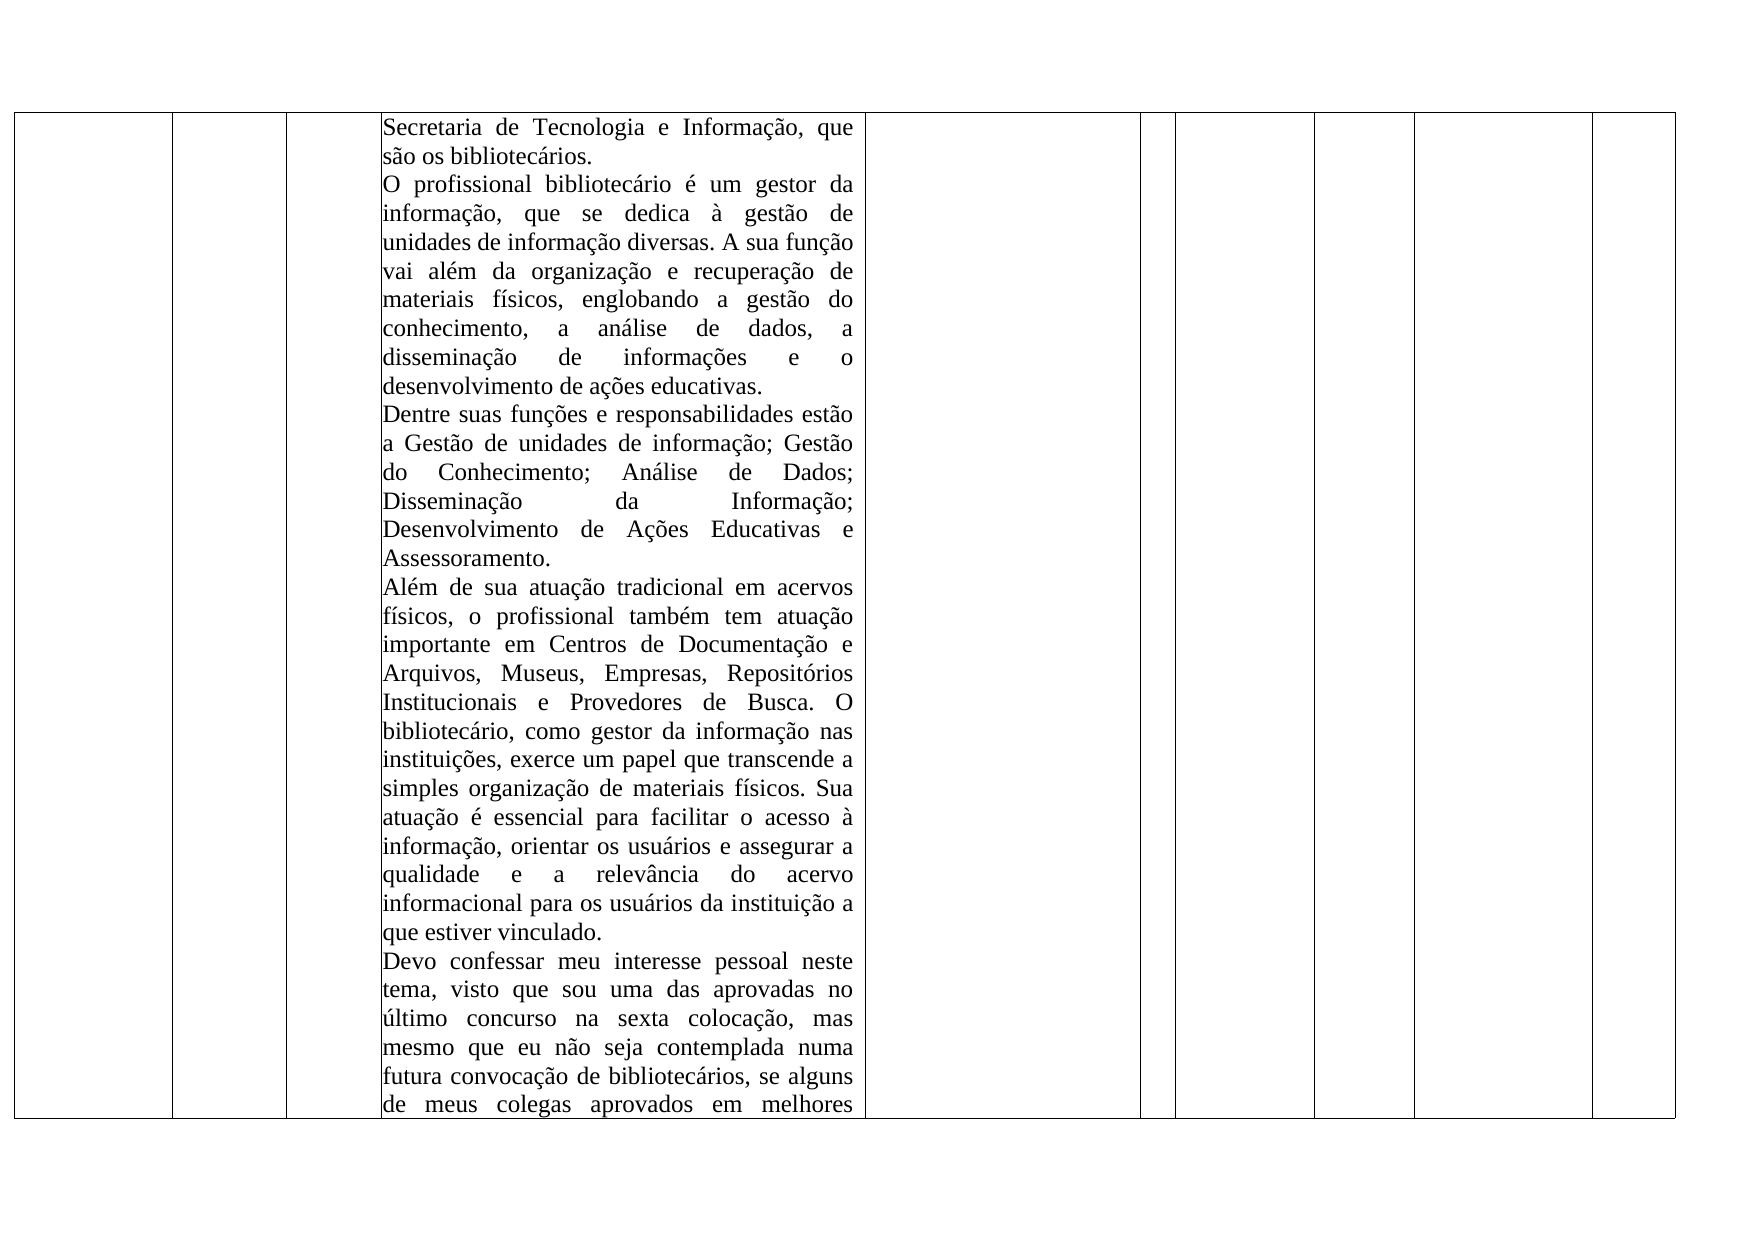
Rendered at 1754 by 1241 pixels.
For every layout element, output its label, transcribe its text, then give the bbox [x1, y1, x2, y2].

table_cell [1141, 113, 1175, 1118]
table_cell [1315, 113, 1414, 1118]
table_cell [287, 113, 381, 1118]
table_cell [1593, 113, 1675, 1118]
table_cell [1676, 112, 1745, 1118]
table_cell Secretaria de Tecnologia e Informação, que são os bibliotecários. O profissional bibliotecário é um gestor da informação, que se dedica à gestão de unidades de informação diversas. A sua função vai além da organização e recuperação de materiais físicos, englobando a gestão do conhecimento, a análise de dados, a disseminação de informações e o desenvolvimento de ações educativas. Dentre suas funções e responsabilidades estão a Gestão de unidades de informação; Gestão do Conhecimento; Análise de Dados; Disseminação da Informação; Desenvolvimento de Ações Educativas e Assessoramento. Além de sua atuação tradicional em acervos físicos, o profissional também tem atuação importante em Centros de Documentação e Arquivos, Museus, Empresas, Repositórios Institucionais e Provedores de Busca. O bibliotecário, como gestor da informação nas instituições, exerce um papel que transcende a simples organização de materiais físicos. Sua atuação é essencial para facilitar o acesso à informação, orientar os usuários e assegurar a qualidade e a relevância do acervo informacional para os usuários da instituição a que estiver vinculado. Devo confessar meu interesse pessoal neste tema, visto que sou uma das aprovadas no último concurso na sexta colocação, mas mesmo que eu não seja contemplada numa futura convocação de bibliotecários, se alguns de meus colegas aprovados em melhores [382, 113, 865, 1118]
table_cell [173, 113, 286, 1118]
table_cell [1415, 113, 1592, 1118]
table_cell [866, 113, 1140, 1118]
table_cell [1176, 113, 1314, 1118]
table_cell [15, 113, 172, 1118]
